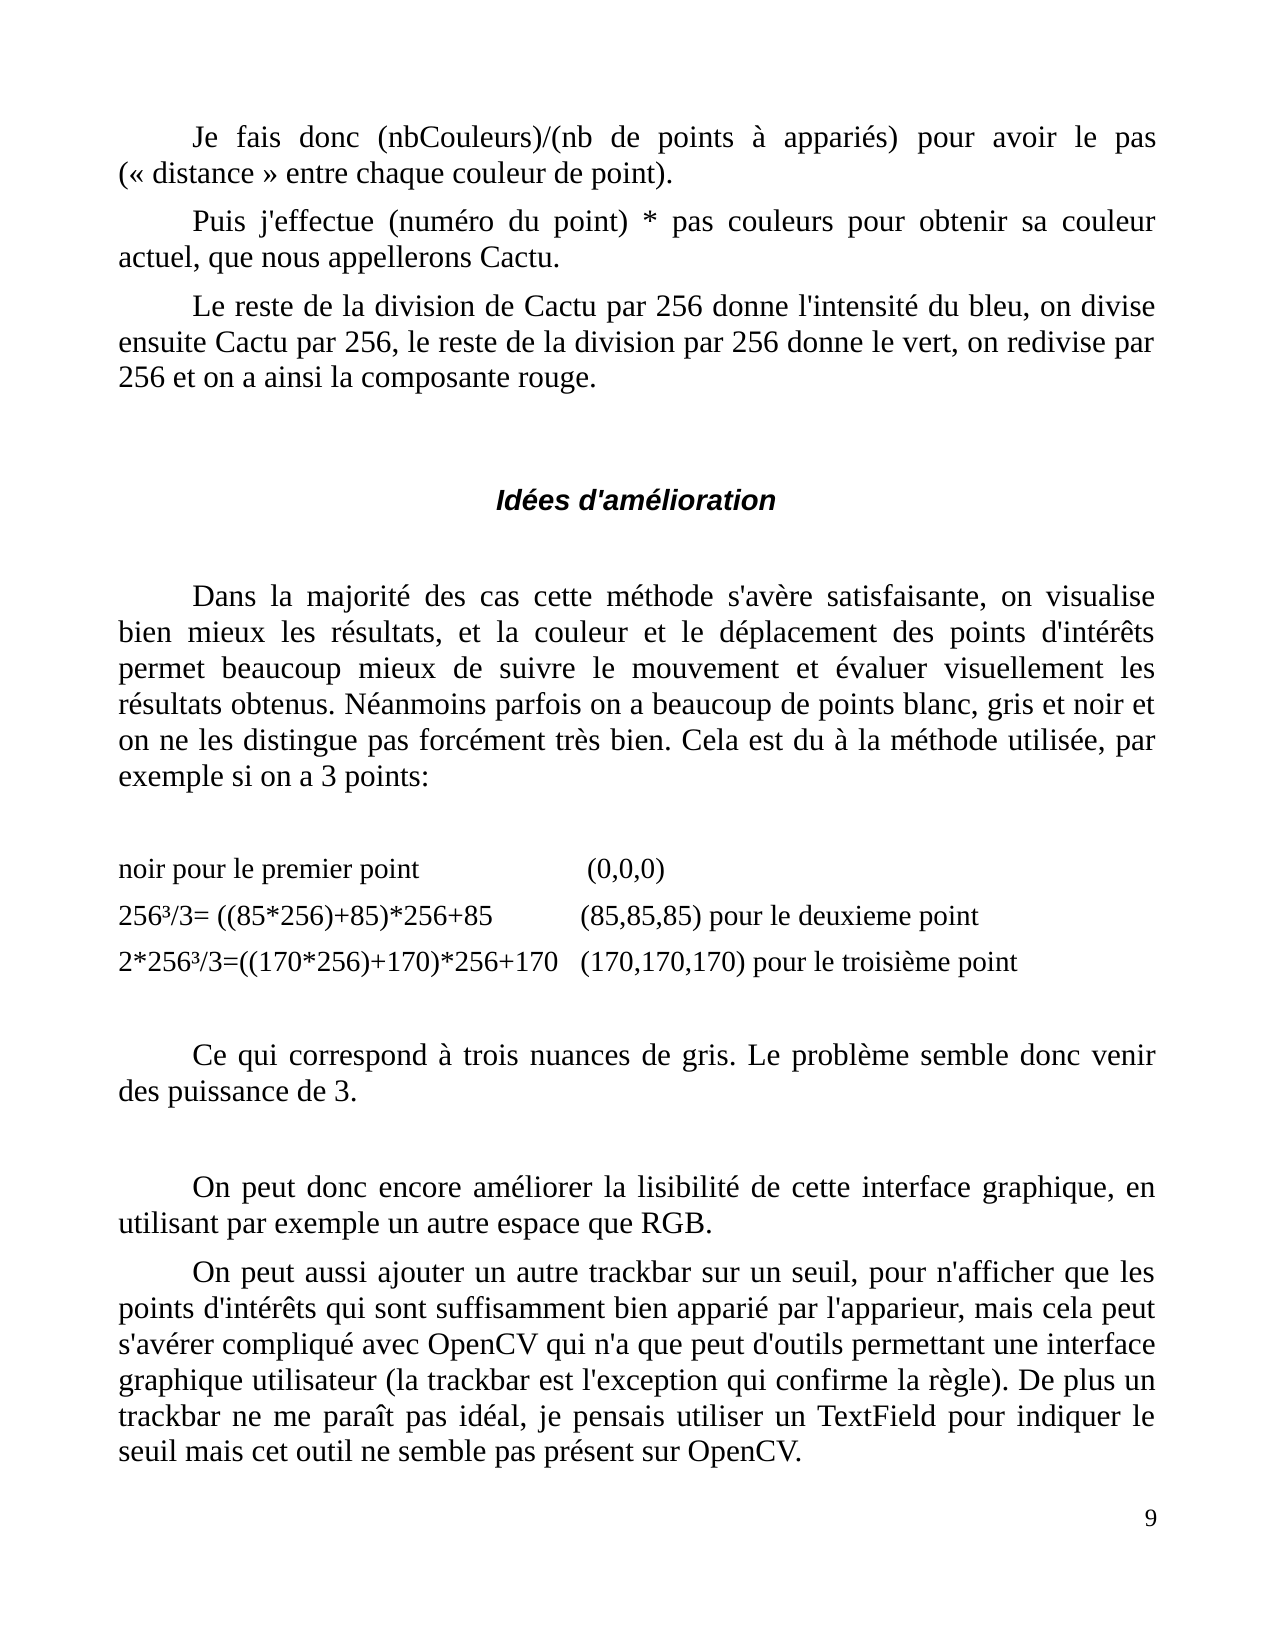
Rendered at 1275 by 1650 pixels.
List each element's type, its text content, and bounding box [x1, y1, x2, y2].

text noir pour le premier point (0,0,0) [118, 852, 1157, 885]
subtitle Idées d'amélioration [118, 483, 1157, 517]
text Je fais donc (nbCouleurs)/(nb de points à appariés) pour avoir le pas (« distance » entre chaque couleur de point). [118, 118, 1157, 190]
text Le reste de la division de Cactu par 256 donne l'intensité du bleu, on divise ensuite Cactu par 256, le reste de la division par 256 donne le vert, on redivise par 256 et on a ainsi la composante rouge. [118, 287, 1157, 395]
text On peut aussi ajouter un autre trackbar sur un seuil, pour n'afficher que les points d'intérêts qui sont suffisamment bien apparié par l'apparieur, mais cela peut s'avérer compliqué avec OpenCV qui n'a que peut d'outils permettant une interface graphique utilisateur (la trackbar est l'exception qui confirme la règle). De plus un trackbar ne me paraît pas idéal, je pensais utiliser un TextField pour indiquer le seuil mais cet outil ne semble pas présent sur OpenCV. [118, 1253, 1157, 1469]
text On peut donc encore améliorer la lisibilité de cette interface graphique, en utilisant par exemple un autre espace que RGB. [118, 1169, 1157, 1241]
text 256³/3= ((85*256)+85)*256+85 (85,85,85) pour le deuxieme point [118, 898, 1157, 931]
text Puis j'effectue (numéro du point) * pas couleurs pour obtenir sa couleur actuel, que nous appellerons Cactu. [118, 202, 1157, 274]
text Dans la majorité des cas cette méthode s'avère satisfaisante, on visualise bien mieux les résultats, et la couleur et le déplacement des points d'intérêts permet beaucoup mieux de suivre le mouvement et évaluer visuellement les résultats obtenus. Néanmoins parfois on a beaucoup de points blanc, gris et noir et on ne les distingue pas forcément très bien. Cela est du à la méthode utilisée, par exemple si on a 3 points: [118, 577, 1157, 793]
text Ce qui correspond à trois nuances de gris. Le problème semble donc venir des puissance de 3. [118, 1036, 1157, 1108]
text 2*256³/3=((170*256)+170)*256+170 (170,170,170) pour le troisième point [118, 944, 1157, 977]
